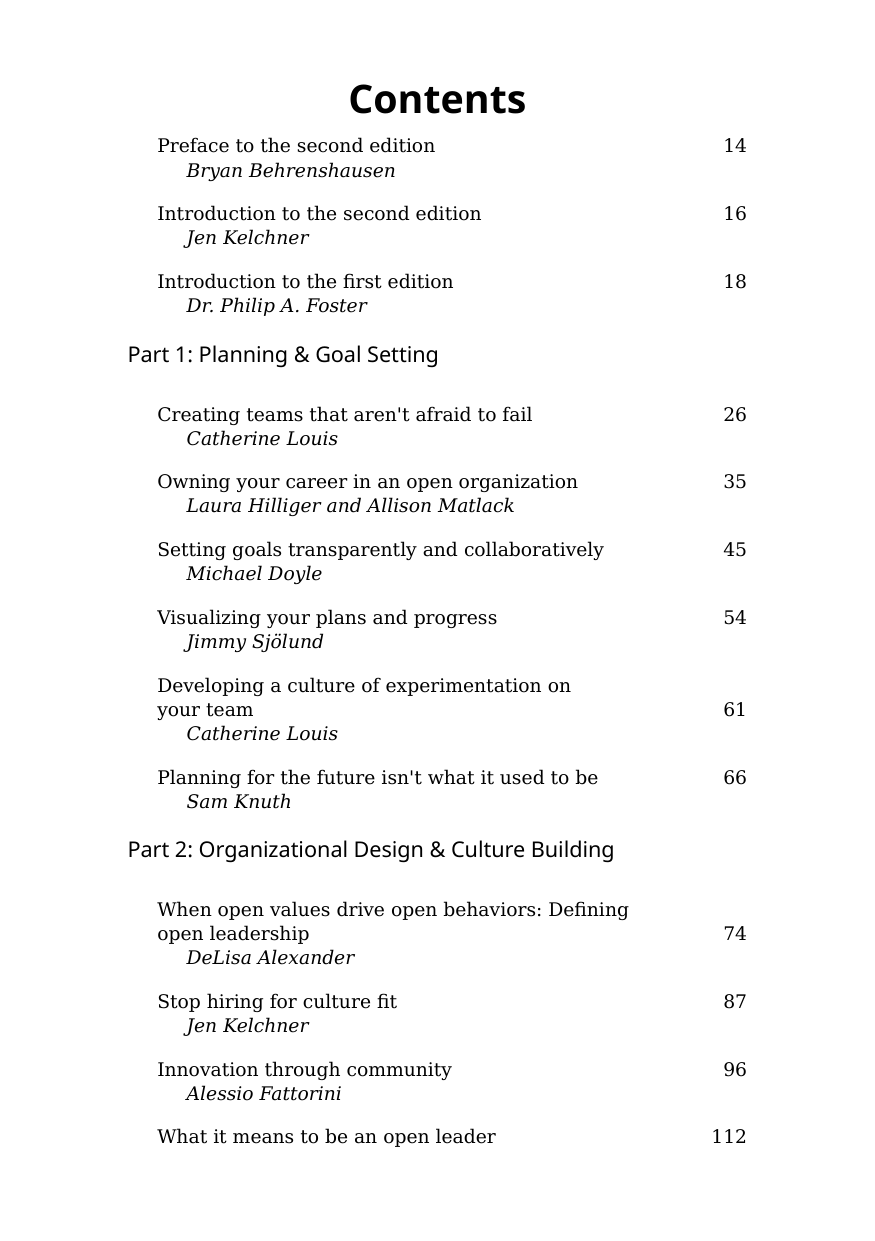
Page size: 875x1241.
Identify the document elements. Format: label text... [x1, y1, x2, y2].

text Preface to the second edition 14 [157, 136, 747, 157]
text Jimmy Sjölund [186, 631, 747, 675]
text Visualizing your plans and progress 54 [157, 607, 747, 629]
text Setting goals transparently and collaboratively 45 [157, 539, 747, 561]
subtitle Contents [127, 77, 747, 123]
text Introduction to the first edition 18 [157, 271, 747, 293]
text Sam Knuth [186, 791, 747, 834]
text Jen Kelchner [186, 1015, 747, 1059]
text Stop hiring for culture fit 87 [157, 991, 747, 1013]
text DeLisa Alexander [186, 947, 747, 991]
text Planning for the future isn't what it used to be 66 [157, 767, 747, 788]
text Dr. Philip A. Foster [186, 295, 747, 339]
text Catherine Louis [186, 723, 747, 767]
text Part 1: Planning & Goal Setting [127, 339, 747, 401]
text Part 2: Organizational Design & Culture Building [127, 834, 747, 896]
text Introduction to the second edition 16 [157, 203, 747, 225]
text Catherine Louis [186, 428, 747, 471]
text Innovation through community 96 [157, 1059, 747, 1081]
text Creating teams that aren't afraid to fail 26 [157, 403, 747, 425]
text Jen Kelchner [186, 227, 747, 271]
text Laura Hilliger and Allison Matlack [186, 495, 747, 539]
text Owning your career in an open organization 35 [157, 471, 747, 493]
text When open values drive open behaviors: Defining open leadership 74 [157, 899, 747, 945]
text Developing a culture of experimentation on your team 61 [157, 675, 747, 721]
text Bryan Behrenshausen [186, 159, 747, 203]
text What it means to be an open leader 112 [157, 1127, 747, 1148]
text Alessio Fattorini [186, 1083, 747, 1127]
text Michael Doyle [186, 563, 747, 607]
